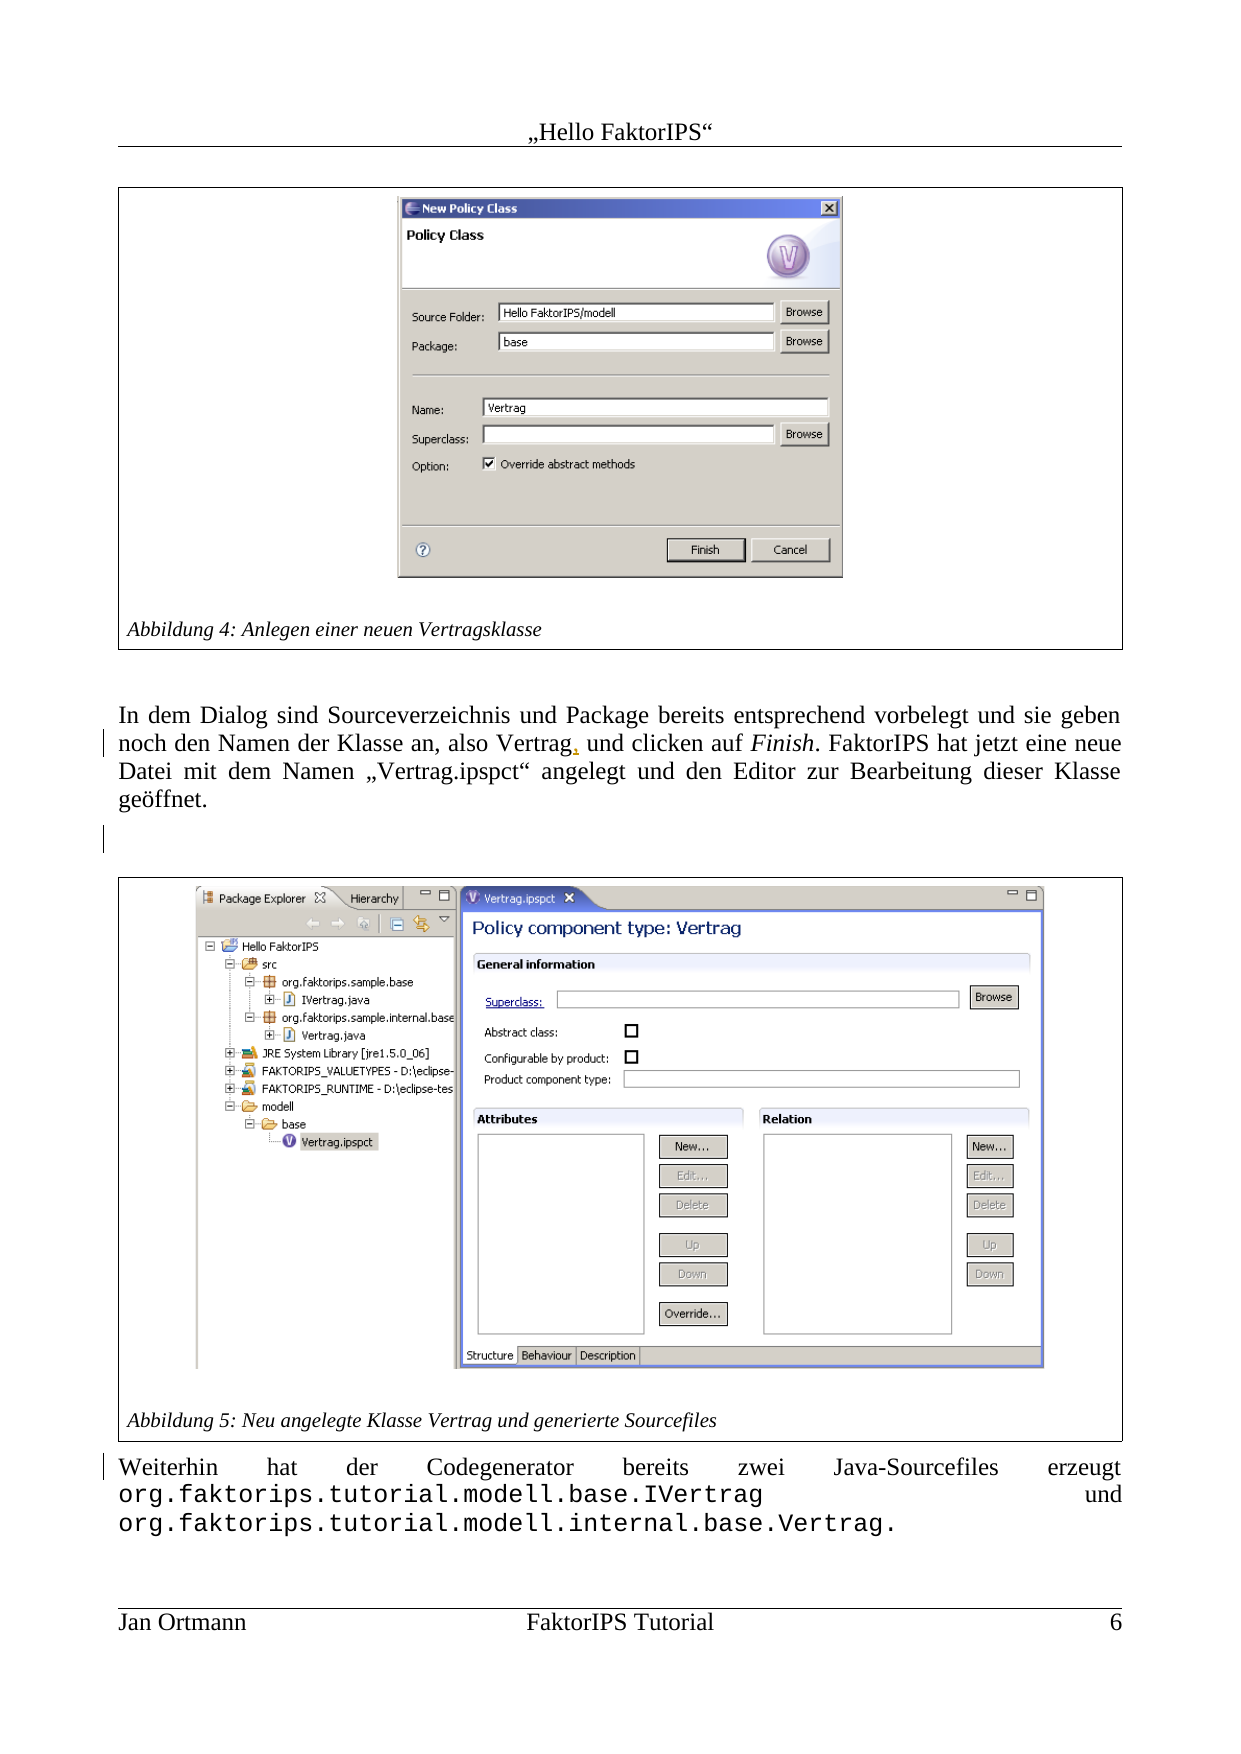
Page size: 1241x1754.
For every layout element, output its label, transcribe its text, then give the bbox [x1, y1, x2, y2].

text Abbildung 4: Anlegen einer neuen Vertragsklasse [127, 617, 1113, 641]
picture [195, 886, 1045, 1369]
text [118, 825, 1122, 877]
picture [397, 196, 843, 578]
text In dem Dialog sind Sourceverzeichnis und Package bereits entsprechend vorbelegt und sie geben noch den Namen der Klasse an, also Vertrag, und clicken auf Finish. FaktorIPS hat jetzt eine neue Datei mit dem Namen „Vertrag.ipspct“ angelegt und den Editor zur Bearbeitung dieser Klasse geöffnet. [118, 702, 1122, 812]
text Abbildung 5: Neu angelegte Klasse Vertrag und generierte Sourcefiles [127, 1409, 1113, 1432]
text Weiterhin hat der Codegenerator bereits zwei Java-Sourcefiles erzeugt org.faktorips.tutorial.modell.base.IVertrag und org.faktorips.tutorial.modell.internal.base.Vertrag. [118, 1442, 1122, 1538]
text [119, 878, 1122, 1441]
